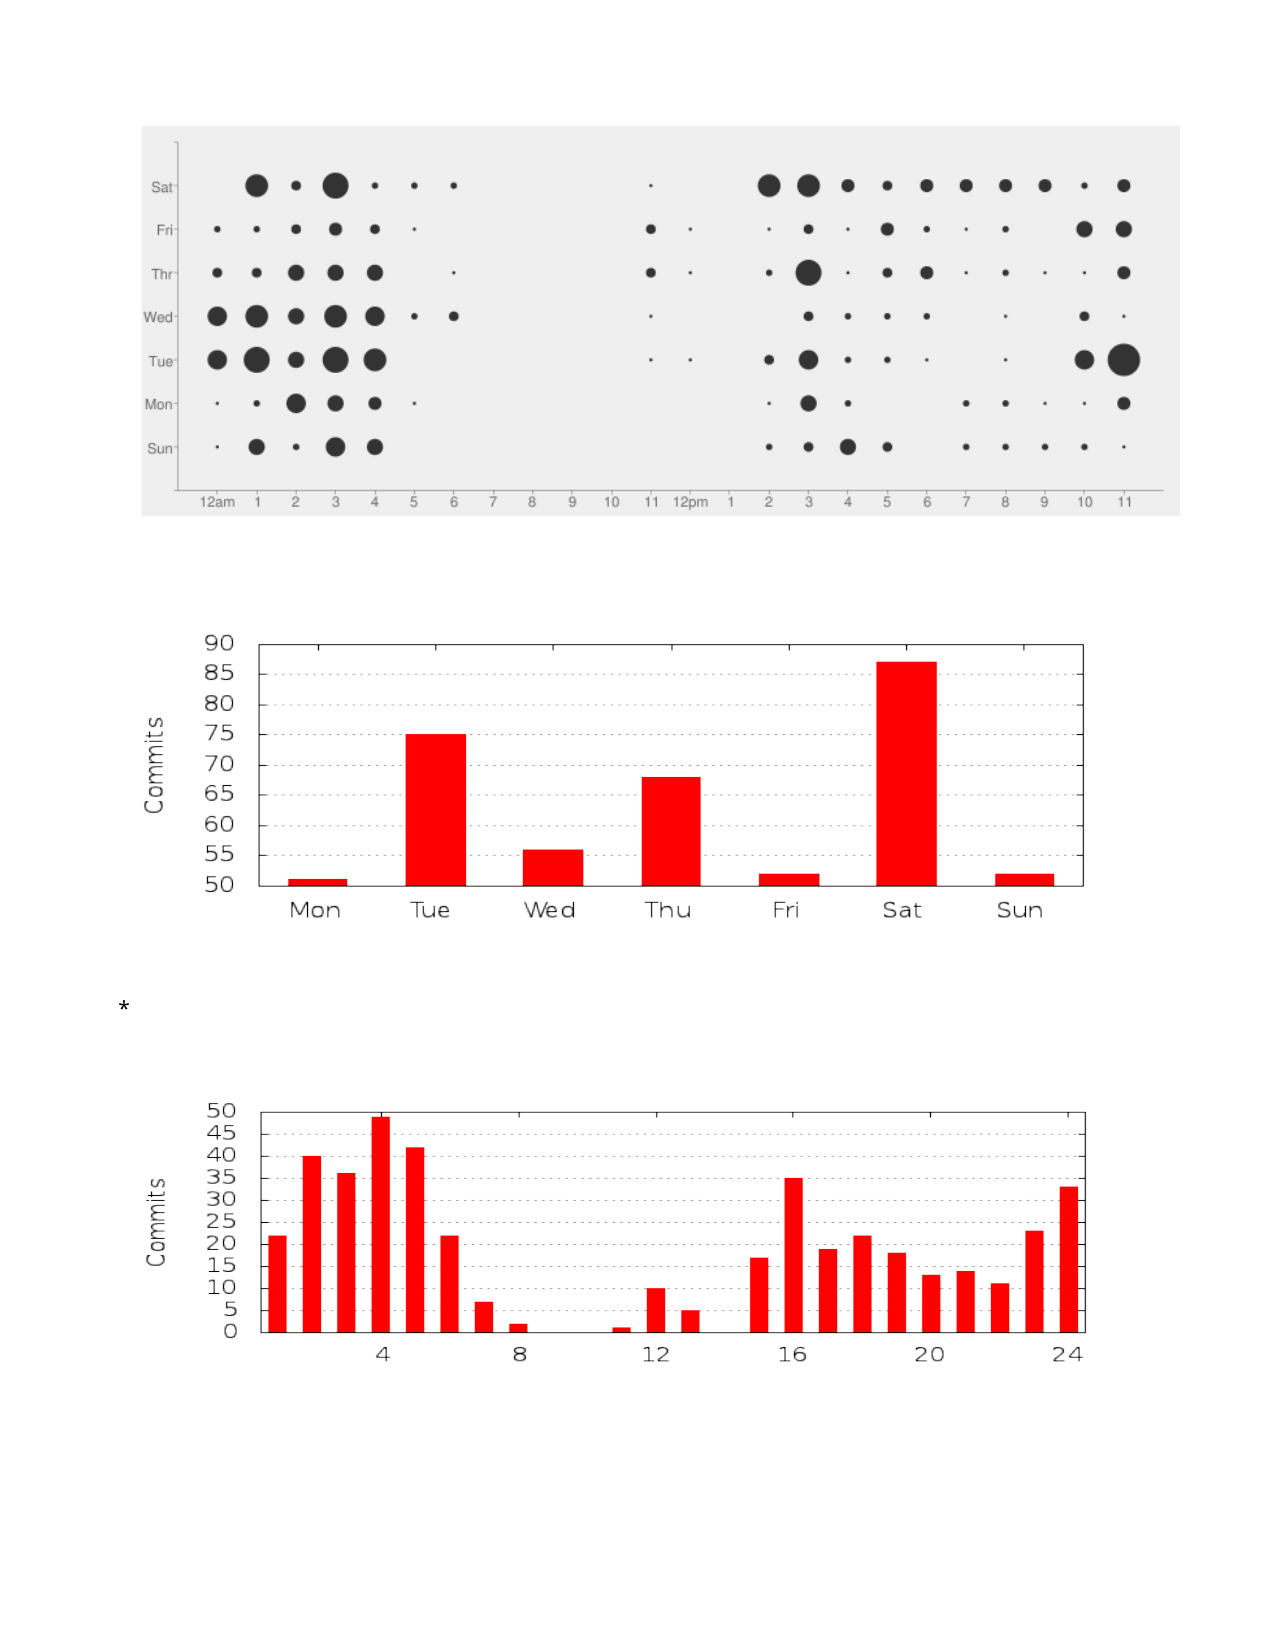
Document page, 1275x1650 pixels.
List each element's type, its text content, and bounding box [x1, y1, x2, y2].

picture [137, 1070, 1138, 1380]
picture [136, 598, 1136, 938]
picture [141, 126, 1181, 516]
text * [118, 994, 1157, 1023]
